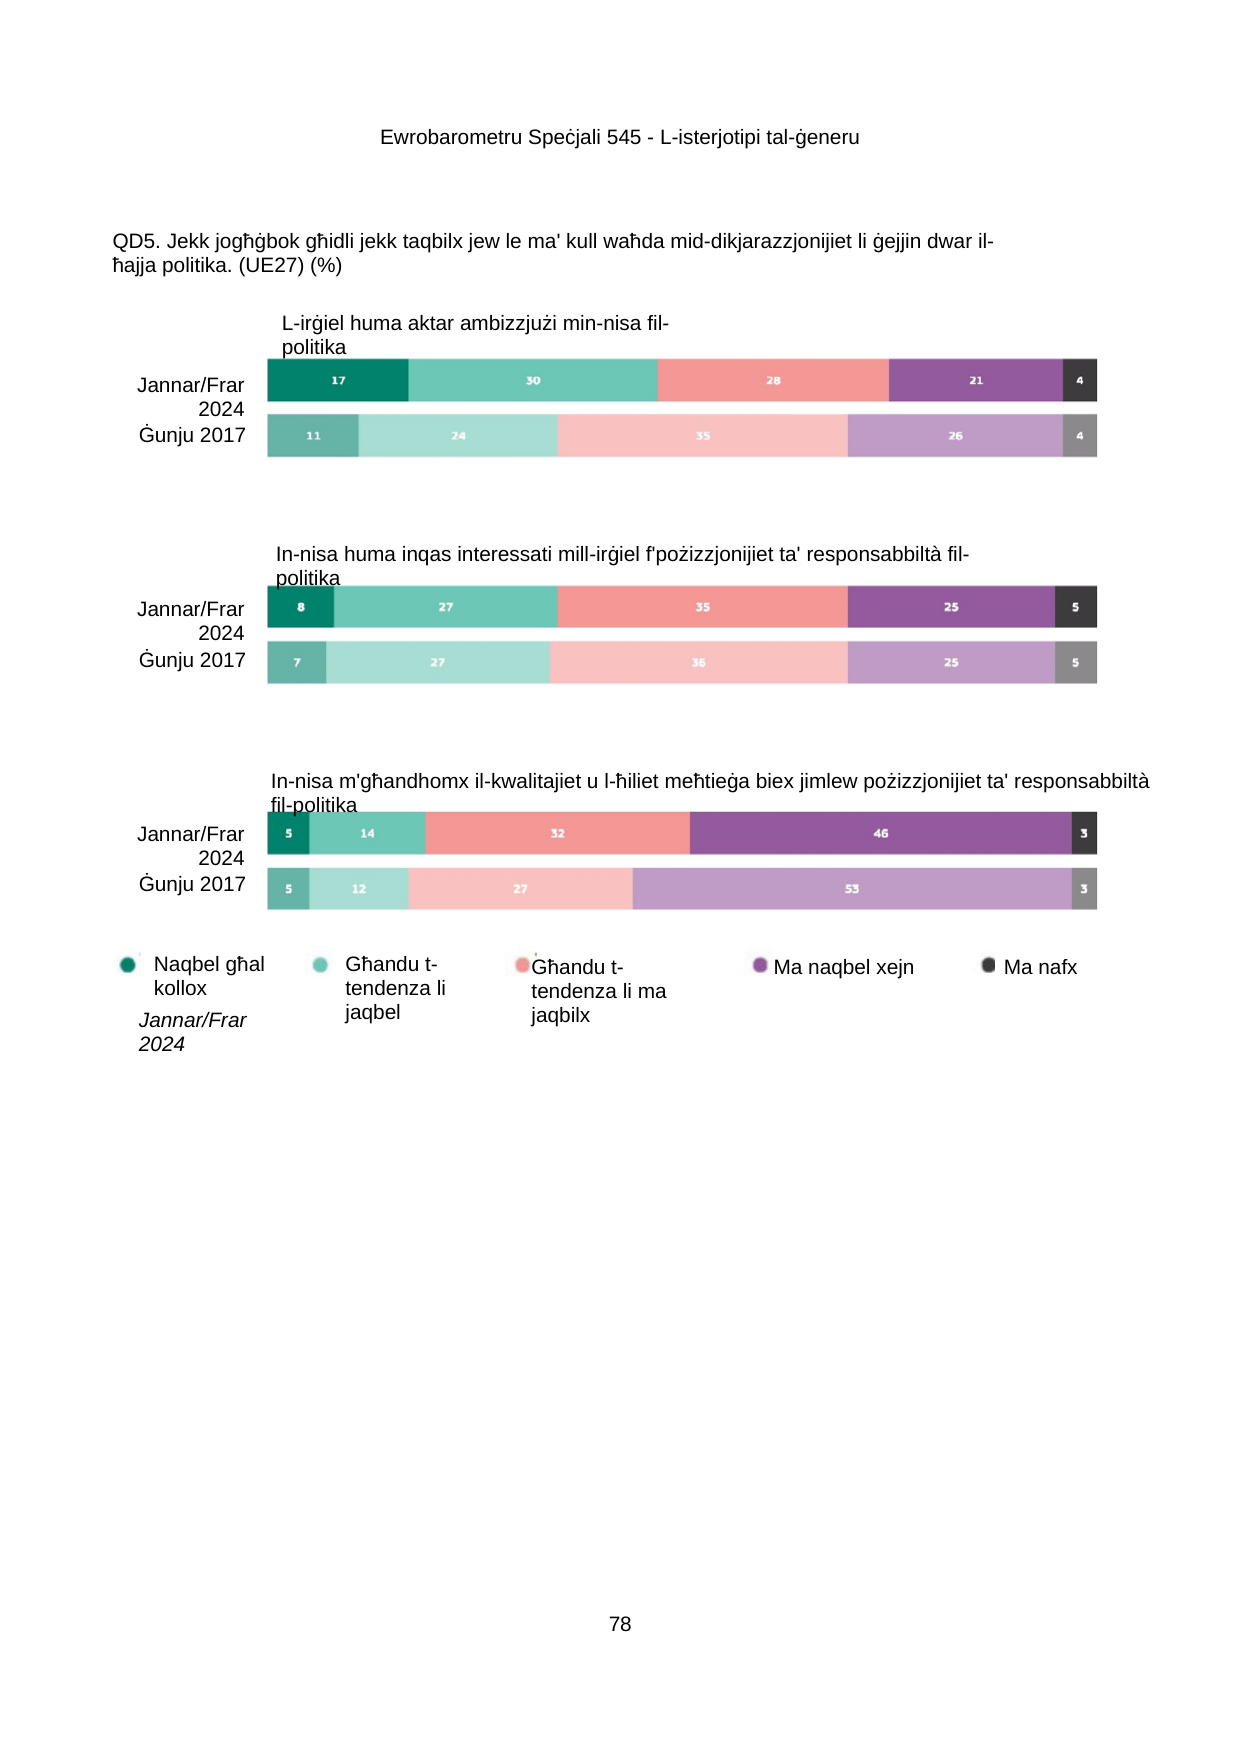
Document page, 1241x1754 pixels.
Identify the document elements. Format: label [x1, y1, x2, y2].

picture [266, 352, 1098, 914]
picture [109, 946, 995, 977]
